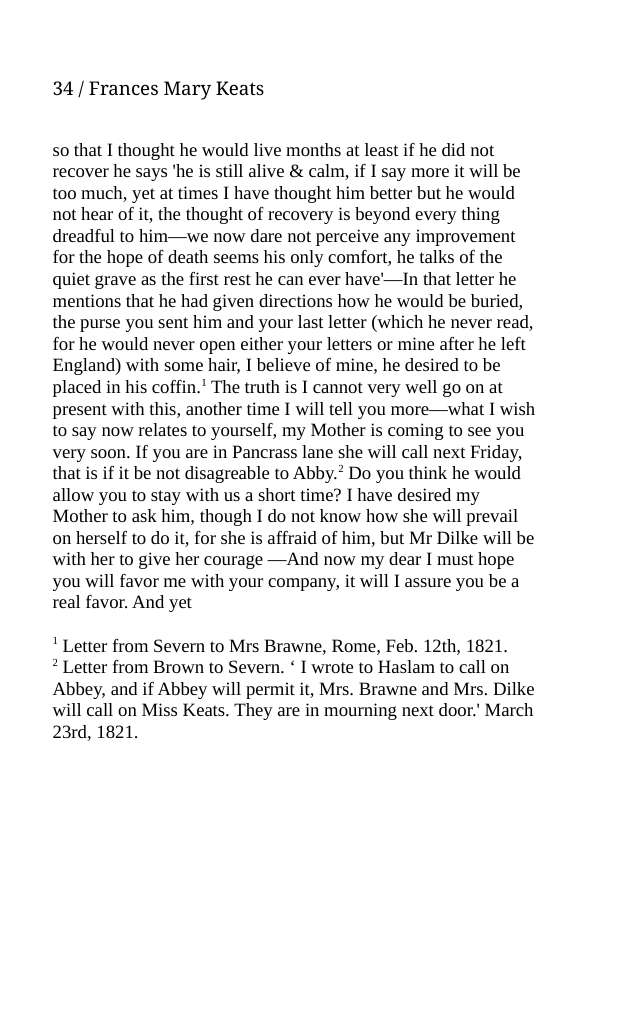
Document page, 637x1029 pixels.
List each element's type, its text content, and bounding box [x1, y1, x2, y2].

text 2 Letter from Brown to Severn. ‘ I wrote to Haslam to call on Abbey, and if Abbey will permit it, Mrs. Brawne and Mrs. Dilke will call on Miss Keats. They are in mourning next door.' March 23rd, 1821. [52, 656, 538, 742]
text 1 Letter from Severn to Mrs Brawne, Rome, Feb. 12th, 1821. [52, 634, 538, 656]
text so that I thought he would live months at least if he did not recover he says 'he is still alive & calm, if I say more it will be too much, yet at times I have thought him better but he would not hear of it, the thought of recovery is beyond every thing dreadful to him—we now dare not perceive any improvement for the hope of death seems his only comfort, he talks of the quiet grave as the first rest he can ever have'—In that letter he mentions that he had given directions how he would be buried, the purse you sent him and your last letter (which he never read, for he would never open either your letters or mine after he left England) with some hair, I believe of mine, he desired to be placed in his coffin.1 The truth is I cannot very well go on at present with this, another time I will tell you more—what I wish to say now relates to yourself, my Mother is coming to see you very soon. If you are in Pancrass lane she will call next Friday, that is if it be not disagreable to Abby.2 Do you think he would allow you to stay with us a short time? I have desired my Mother to ask him, though I do not know how she will prevail on herself to do it, for she is affraid of him, but Mr Dilke will be with her to give her courage —And now my dear I must hope you will favor me with your company, it will I assure you be a real favor. And yet [52, 139, 538, 613]
